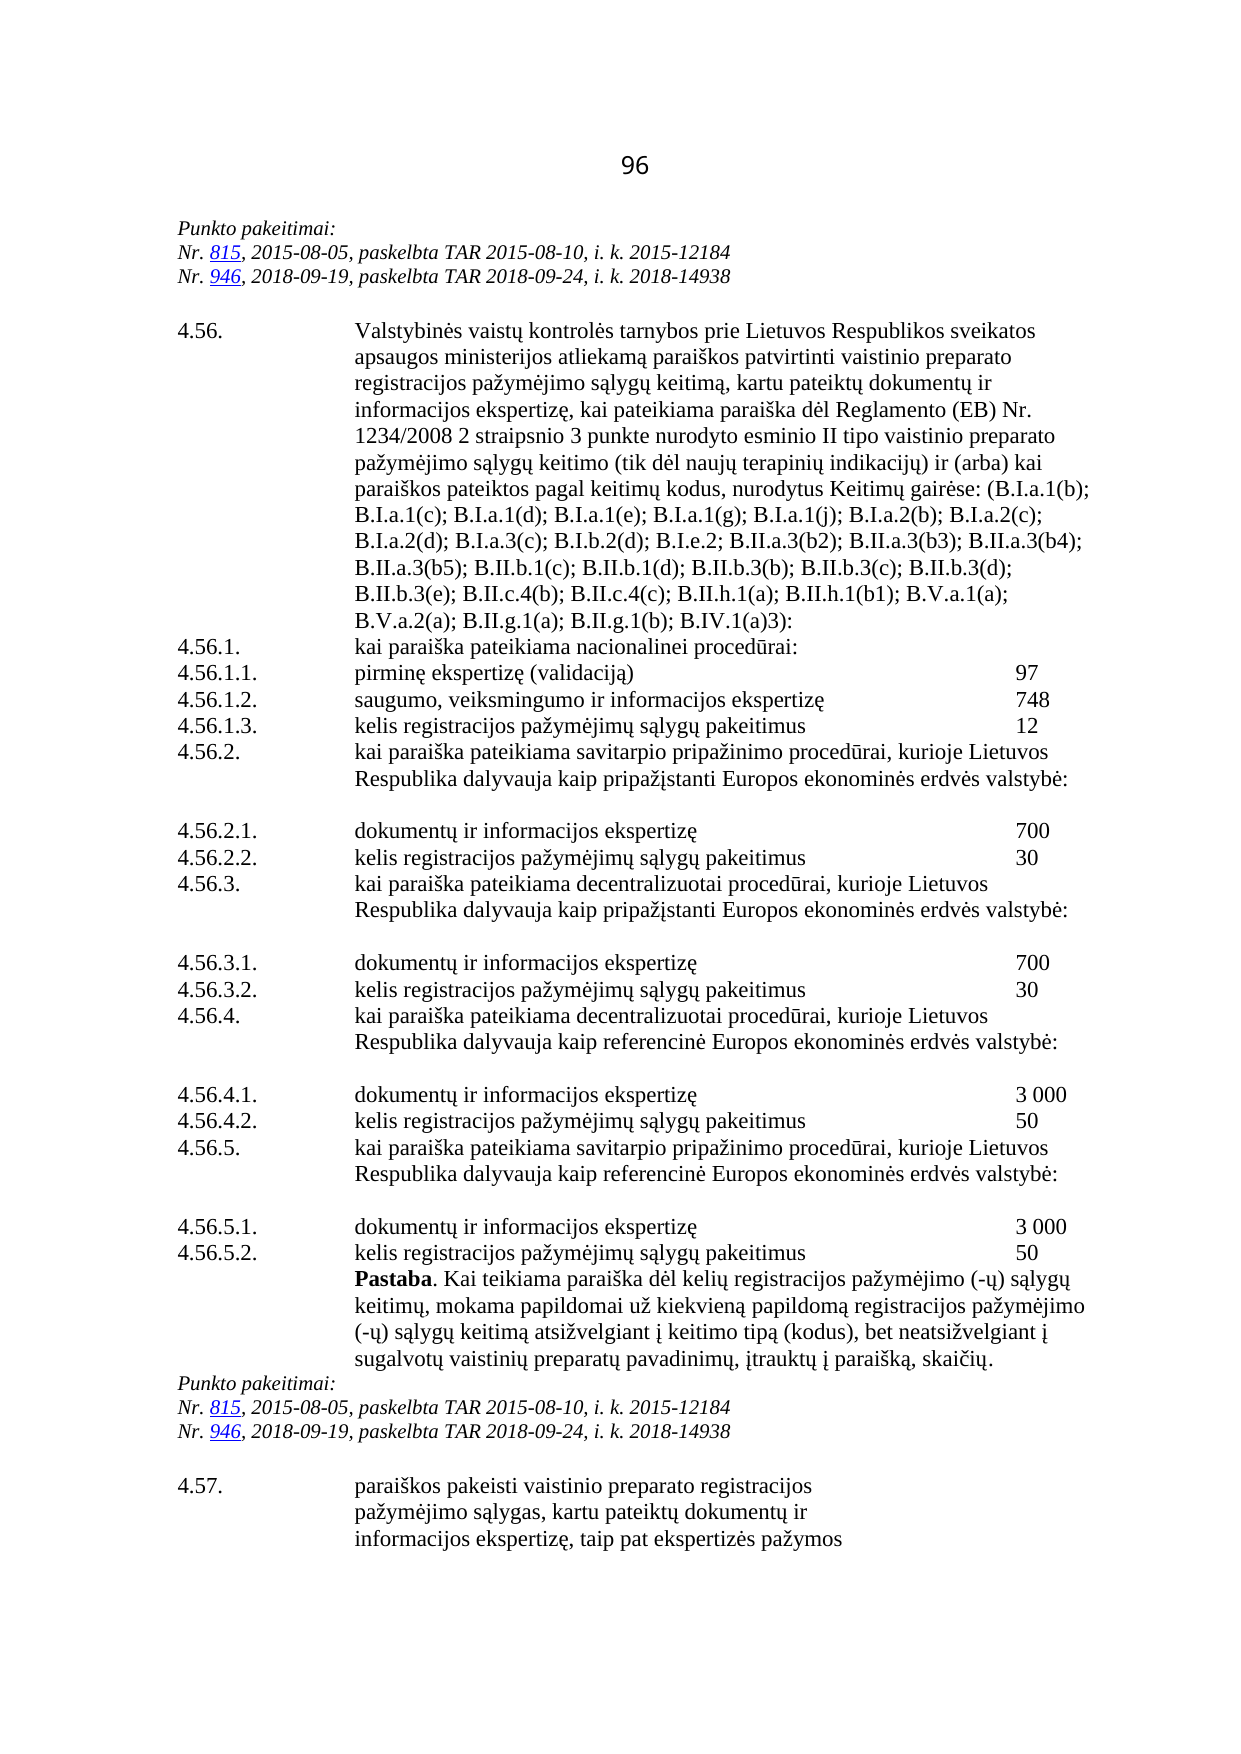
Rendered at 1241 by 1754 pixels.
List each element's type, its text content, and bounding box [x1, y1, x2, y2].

text 4.56.4.1. dokumentų ir informacijos ekspertizę 3 000 [177, 1081, 1092, 1107]
text 4.56.1.2. saugumo, veiksmingumo ir informacijos ekspertizę 748 [177, 686, 1092, 712]
text Punkto pakeitimai: [177, 216, 1092, 240]
text 4.56.1.1. pirminę ekspertizę (validaciją) 97 [177, 659, 1092, 686]
text 4.56.4. kai paraiška pateikiama decentralizuotai procedūrai, kurioje Lietuvos Respublika dalyvauja kaip referencinė Europos ekonominės erdvės valstybė: [177, 1002, 1092, 1081]
text 4.56.3.2. kelis registracijos pažymėjimų sąlygų pakeitimus 30 [177, 976, 1092, 1002]
text pažymėjimo sąlygas, kartu pateiktų dokumentų ir [354, 1498, 945, 1524]
text Nr. 815, 2015-08-05, paskelbta TAR 2015-08-10, i. k. 2015-12184 [177, 240, 1092, 264]
text 4.56.5.1. dokumentų ir informacijos ekspertizę 3 000 [177, 1213, 1092, 1239]
text Punkto pakeitimai: [177, 1371, 1092, 1395]
text 4.56.2.2. kelis registracijos pažymėjimų sąlygų pakeitimus 30 [177, 844, 1092, 870]
text 4.56.4.2. kelis registracijos pažymėjimų sąlygų pakeitimus 50 [177, 1107, 1092, 1134]
text 4.56.2.1. dokumentų ir informacijos ekspertizę 700 [177, 817, 1092, 844]
text 4.56.3. kai paraiška pateikiama decentralizuotai procedūrai, kurioje Lietuvos Respublika dalyvauja kaip pripažįstanti Europos ekonominės erdvės valstybė: [177, 870, 1092, 949]
text Nr. 946, 2018-09-19, paskelbta TAR 2018-09-24, i. k. 2018-14938 [177, 1419, 1092, 1443]
text 4.56.1. kai paraiška pateikiama nacionalinei procedūrai: [177, 633, 1092, 659]
text Pastaba. Kai teikiama paraiška dėl kelių registracijos pažymėjimo (-ų) sąlygų keitimų, mokama papildomai už kiekvieną papildomą registracijos pažymėjimo (-ų) sąlygų keitimą atsižvelgiant į keitimo tipą (kodus), bet neatsižvelgiant į sugalvotų vaistinių preparatų pavadinimų, įtrauktų į paraišką, skaičių. [354, 1266, 1092, 1371]
text 4.56.3.1. dokumentų ir informacijos ekspertizę 700 [177, 949, 1092, 976]
text Nr. 815, 2015-08-05, paskelbta TAR 2015-08-10, i. k. 2015-12184 [177, 1395, 1092, 1419]
text 4.56.2. kai paraiška pateikiama savitarpio pripažinimo procedūrai, kurioje Lietuvos Respublika dalyvauja kaip pripažįstanti Europos ekonominės erdvės valstybė: [177, 738, 1092, 817]
text 4.56.1.3. kelis registracijos pažymėjimų sąlygų pakeitimus 12 [177, 712, 1092, 738]
text informacijos ekspertizę, taip pat ekspertizės pažymos [354, 1524, 945, 1551]
text 4.56. Valstybinės vaistų kontrolės tarnybos prie Lietuvos Respublikos sveikatos apsaugos ministerijos atliekamą paraiškos patvirtinti vaistinio preparato registracijos pažymėjimo sąlygų keitimą, kartu pateiktų dokumentų ir informacijos ekspertizę, kai pateikiama paraiška dėl Reglamento (EB) Nr. 1234/2008 2 straipsnio 3 punkte nurodyto esminio II tipo vaistinio preparato pažymėjimo sąlygų keitimo (tik dėl naujų terapinių indikacijų) ir (arba) kai paraiškos pateiktos pagal keitimų kodus, nurodytus Keitimų gairėse: (B.I.a.1(b); B.I.a.1(c); B.I.a.1(d); B.I.a.1(e); B.I.a.1(g); B.I.a.1(j); B.I.a.2(b); B.I.a.2(c); B.I.a.2(d); B.I.a.3(c); B.I.b.2(d); B.I.e.2; B.II.a.3(b2); B.II.a.3(b3); B.II.a.3(b4); B.II.a.3(b5); B.II.b.1(c); B.II.b.1(d); B.II.b.3(b); B.II.b.3(c); B.II.b.3(d); B.II.b.3(e); B.II.c.4(b); B.II.c.4(c); B.II.h.1(a); B.II.h.1(b1); B.V.a.1(a); B.V.a.2(a); B.II.g.1(a); B.II.g.1(b); B.IV.1(a)3): [177, 317, 1092, 633]
text 4.56.5. kai paraiška pateikiama savitarpio pripažinimo procedūrai, kurioje Lietuvos Respublika dalyvauja kaip referencinė Europos ekonominės erdvės valstybė: [177, 1134, 1092, 1213]
text 4.56.5.2. kelis registracijos pažymėjimų sąlygų pakeitimus 50 [177, 1239, 1092, 1266]
text 4.57. paraiškos pakeisti vaistinio preparato registracijos [177, 1472, 945, 1498]
text Nr. 946, 2018-09-19, paskelbta TAR 2018-09-24, i. k. 2018-14938 [177, 264, 1092, 288]
